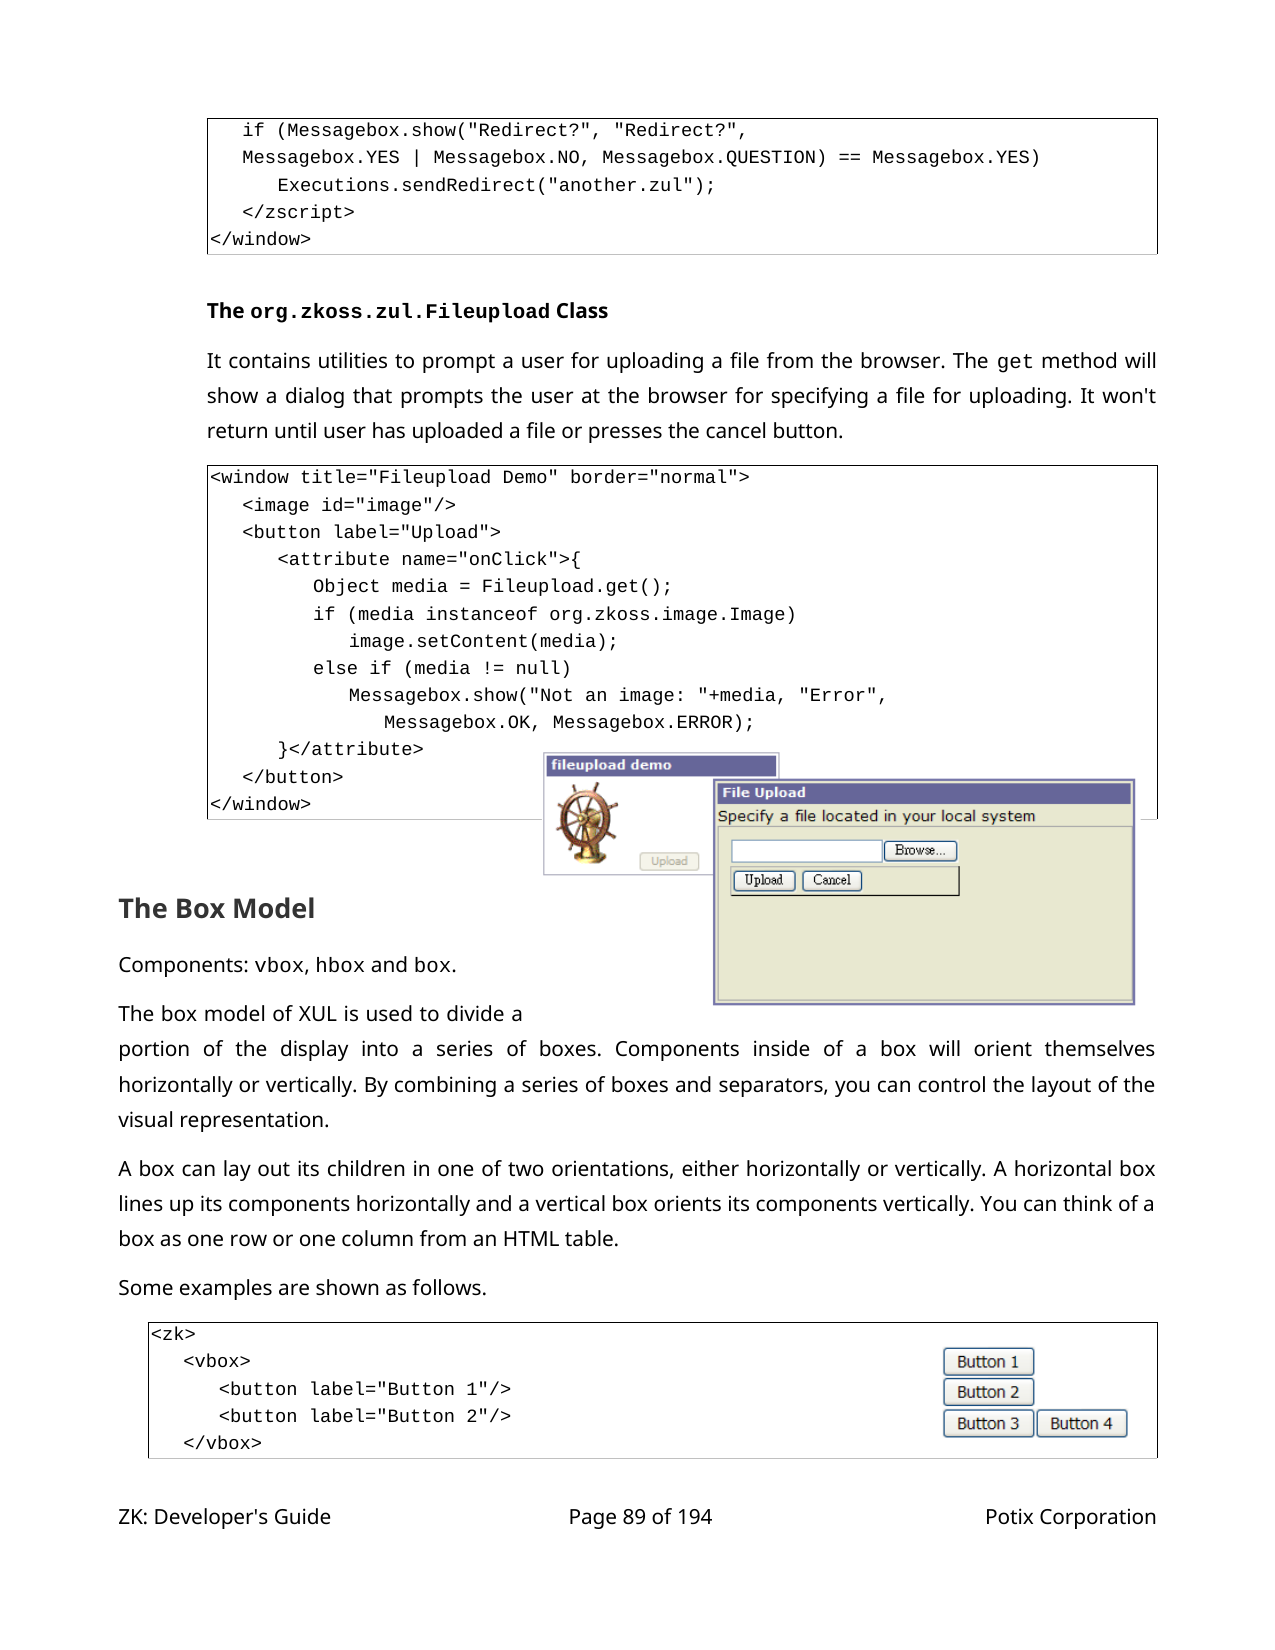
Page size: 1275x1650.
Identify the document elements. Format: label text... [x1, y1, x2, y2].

subtitle [1141, 890, 1157, 927]
text [1131, 1349, 1157, 1373]
text Some examples are shown as follows. [118, 1273, 1157, 1301]
subtitle The org.zkoss.zul.Fileupload Class [207, 297, 1157, 325]
text Object media = Fileupload.get(); [208, 574, 1157, 598]
text <attribute name="onClick">{ [208, 547, 1157, 571]
text <window title="Fileupload Demo" border="normal"> [208, 466, 1157, 490]
text [1131, 1376, 1157, 1401]
text if (Messagebox.show("Redirect?", "Redirect?", [208, 119, 1157, 142]
text [1131, 1403, 1157, 1428]
text </vbox> [149, 1431, 1157, 1458]
picture [939, 1342, 1131, 1441]
text <image id="image"/> [208, 493, 1157, 517]
text <button label="Upload"> [208, 520, 1157, 544]
text image.setContent(media); [208, 628, 1157, 653]
text </window> [208, 792, 541, 819]
text Executions.sendRedirect("another.zul"); [208, 172, 1157, 197]
text Messagebox.show("Not an image: "+media, "Error", [208, 683, 1157, 707]
text else if (media != null) [208, 656, 1157, 680]
text </window> [208, 227, 1157, 254]
picture [541, 750, 1141, 1010]
text <zk> [149, 1323, 1157, 1346]
text A box can lay out its children in one of two orientations, either horizontally or vertically. A horizontal box lines up its components horizontally and a vertical box orients its components vertically. You can think of a box as one row or one column from an HTML table. [118, 1154, 1157, 1252]
text [1141, 792, 1157, 819]
text <vbox> [149, 1349, 939, 1373]
text It contains utilities to prompt a user for uploading a file from the browser. The get method will show a dialog that prompts the user at the browser for specifying a file for uploading. It won't return until user has uploaded a file or presses the cancel button. [207, 346, 1157, 445]
text [1141, 764, 1157, 789]
text </zscript> [208, 200, 1157, 224]
text }</attribute> [208, 737, 1157, 762]
text Messagebox.YES | Messagebox.NO, Messagebox.QUESTION) == Messagebox.YES) [208, 145, 1157, 169]
text <button label="Button 2"/> [149, 1403, 939, 1428]
text if (media instanceof org.zkoss.image.Image) [208, 601, 1157, 626]
subtitle The Box Model [118, 890, 541, 927]
text Messagebox.OK, Messagebox.ERROR); [208, 710, 1157, 734]
text The box model of XUL is used to divide a portion of the display into a series of boxes. Components inside of a box will orient themselves horizontally or vertically. By combining a series of boxes and separators, you can control the layout of the visual representation. [118, 999, 1157, 1133]
text </button> [208, 764, 541, 789]
text Components: vbox, hbox and box. [118, 950, 541, 979]
text <button label="Button 1"/> [149, 1376, 939, 1401]
